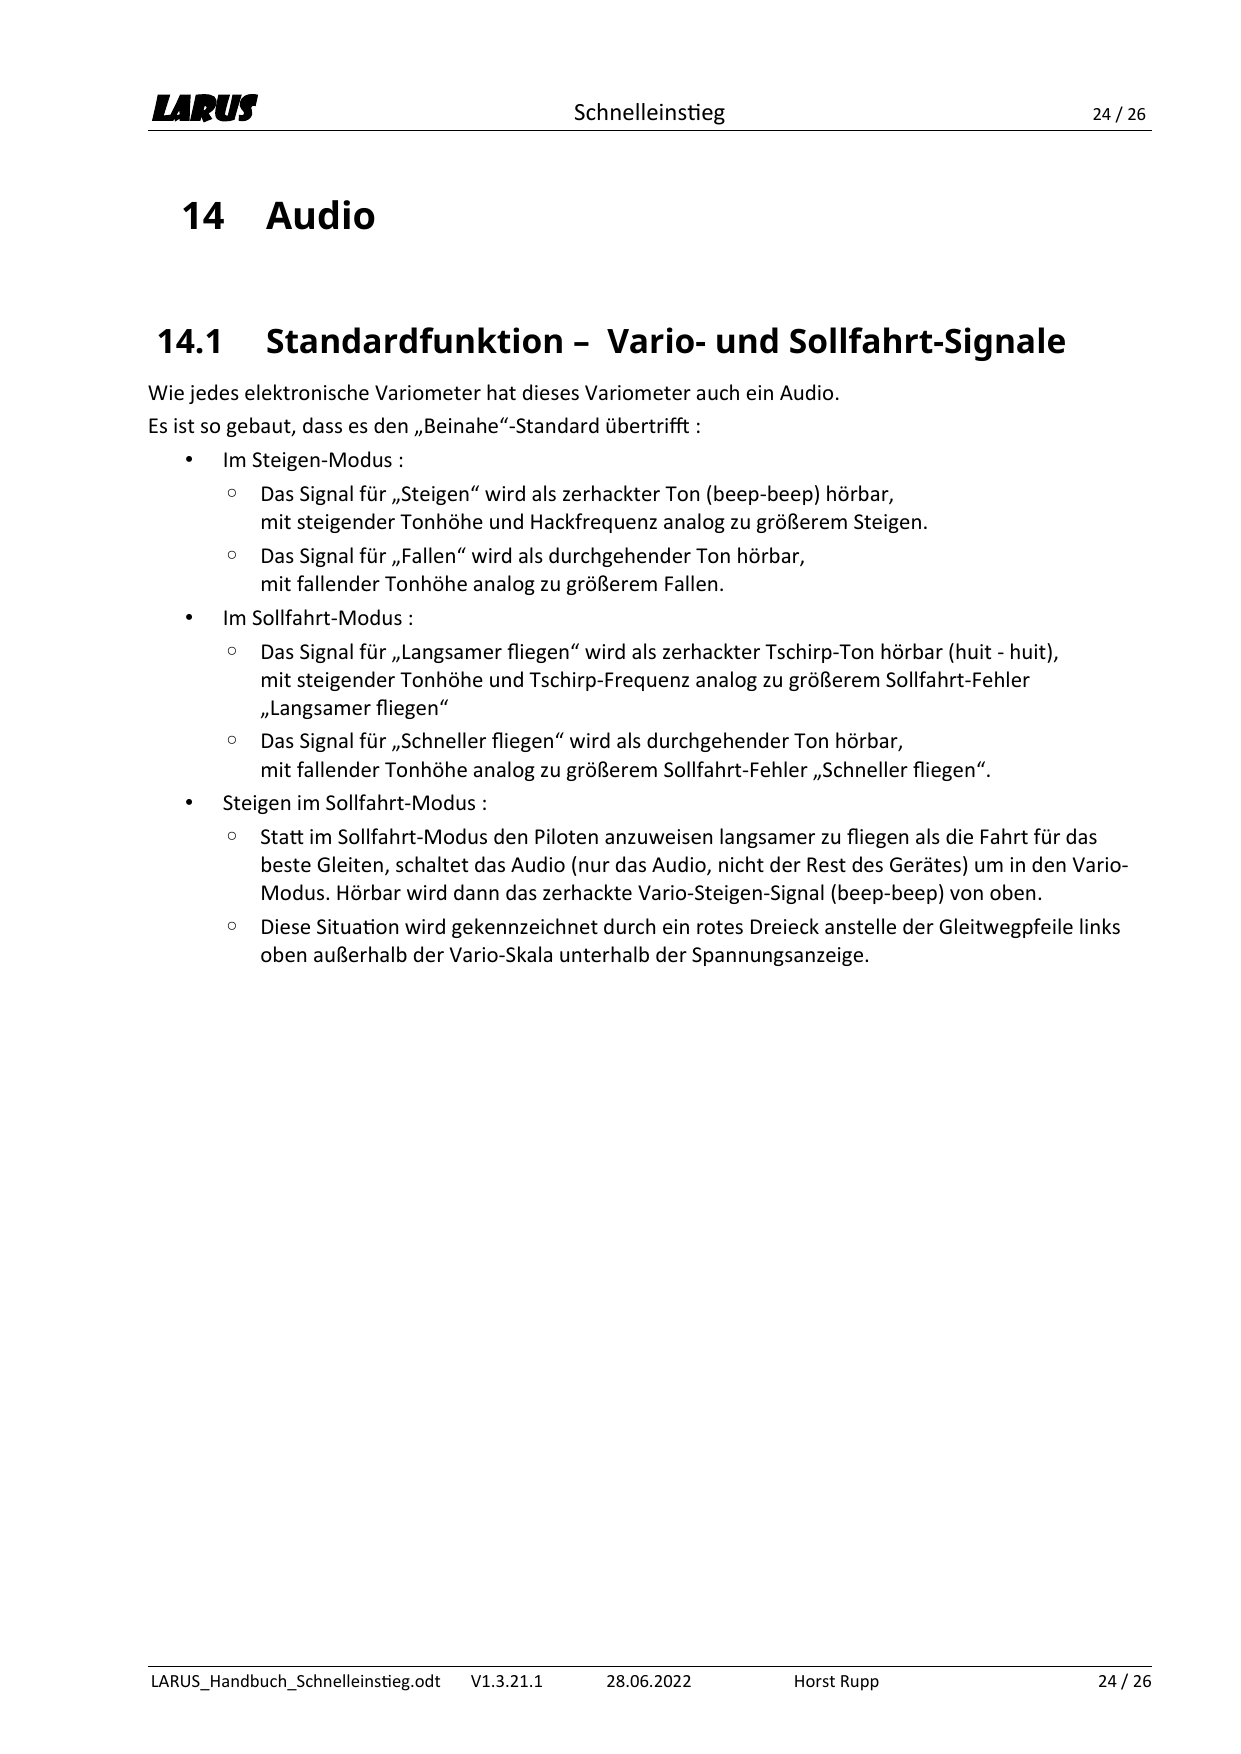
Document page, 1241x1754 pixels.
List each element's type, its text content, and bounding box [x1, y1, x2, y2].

text Es ist so gebaut, dass es den „Beinahe“-Standard übertrifft : [148, 411, 1152, 439]
list Das Signal für „Schneller fliegen“ wird als durchgehender Ton hörbar, mit fallender Tonhöhe analog zu größerem Sollfahrt-Fehler „Schneller fliegen“. [223, 727, 1152, 783]
list Statt im Sollfahrt-Modus den Piloten anzuweisen langsamer zu fliegen als die Fahrt für das beste Gleiten, schaltet das Audio (nur das Audio, nicht der Rest des Gerätes) um in den Vario-Modus. Hörbar wird dann das zerhackte Vario-Steigen-Signal (beep-beep) von oben. [223, 822, 1152, 906]
list Diese Situation wird gekennzeichnet durch ein rotes Dreieck anstelle der Gleitwegpfeile links oben außerhalb der Vario-Skala unterhalb der Spannungsanzeige. [223, 912, 1152, 968]
list Das Signal für „Steigen“ wird als zerhackter Ton (beep-beep) hörbar, mit steigender Tonhöhe und Hackfrequenz analog zu größerem Steigen. [223, 479, 1152, 535]
list Das Signal für „Langsamer fliegen“ wird als zerhackter Tschirp-Ton hörbar (huit - huit), mit steigender Tonhöhe und Tschirp-Frequenz analog zu größerem Sollfahrt-Fehler „Langsamer fliegen“ [223, 637, 1152, 721]
list Im Steigen-Modus : [185, 445, 1152, 473]
subtitle Standardfunktion – Vario- und Sollfahrt-Signale [148, 288, 1152, 363]
subtitle Audio [148, 153, 1128, 264]
text Wie jedes elektronische Variometer hat dieses Variometer auch ein Audio. [148, 378, 1152, 406]
list Im Sollfahrt-Modus : [185, 603, 1152, 631]
list Steigen im Sollfahrt-Modus : [185, 788, 1152, 817]
list Das Signal für „Fallen“ wird als durchgehender Ton hörbar, mit fallender Tonhöhe analog zu größerem Fallen. [223, 541, 1152, 597]
